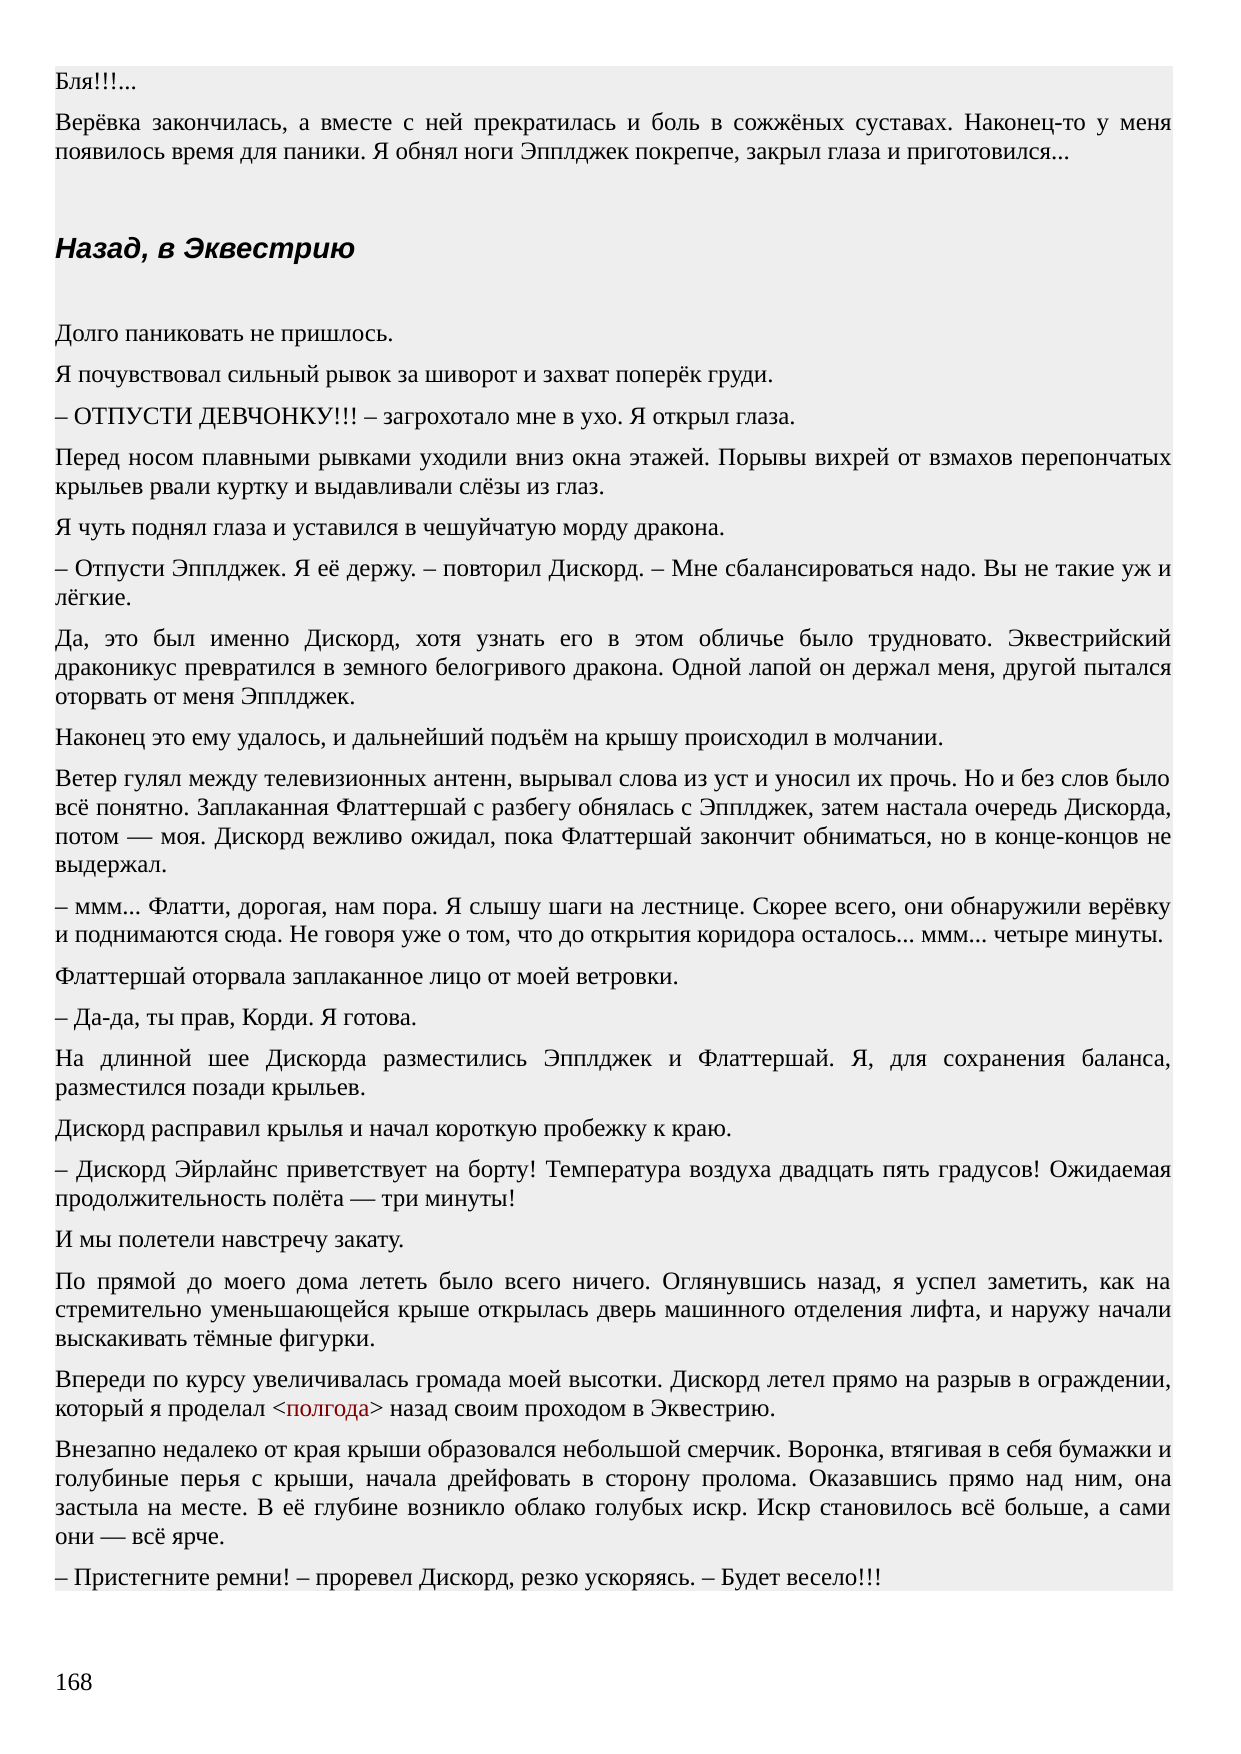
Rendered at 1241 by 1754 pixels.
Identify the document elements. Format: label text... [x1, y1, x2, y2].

text Внезапно недалеко от края крыши образовался небольшой смерчик. Воронка, втягивая в себя бумажки и голубиные перья с крыши, начала дрейфовать в сторону пролома. Оказавшись прямо над ним, она застыла на месте. В её глубине возникло облако голубых искр. Искр становилось всё больше, а сами они — всё ярче. [55, 1434, 1173, 1549]
subtitle Назад, в Эквестрию [55, 231, 1173, 264]
text – ммм... Флатти, дорогая, нам пора. Я слышу шаги на лестнице. Скорее всего, они обнаружили верёвку и поднимаются сюда. Не говоря уже о том, что до открытия коридора осталось... ммм... четыре минуты. [55, 891, 1173, 948]
text – Дискорд Эйрлайнс приветствует на борту! Температура воздуха двадцать пять градусов! Ожидаемая продолжительность полёта — три минуты! [55, 1154, 1173, 1212]
text Я почувствовал сильный рывок за шиворот и захват поперёк груди. [55, 359, 1173, 388]
text Верёвка закончилась, а вместе с ней прекратилась и боль в сожжёных суставах. Наконец-то у меня появилось время для паники. Я обнял ноги Эпплджек покрепче, закрыл глаза и приготовился... [55, 107, 1173, 165]
text Перед носом плавными рывками уходили вниз окна этажей. Порывы вихрей от взмахов перепончатых крыльев рвали куртку и выдавливали слёзы из глаз. [55, 442, 1173, 499]
text Впереди по курсу увеличивалась громада моей высотки. Дискорд летел прямо на разрыв в ограждении, который я проделал <полгода> назад своим проходом в Эквестрию. [55, 1364, 1173, 1422]
text Да, это был именно Дискорд, хотя узнать его в этом обличье было трудновато. Эквестрийский драконикус превратился в земного белогривого дракона. Одной лапой он держал меня, другой пытался оторвать от меня Эпплджек. [55, 623, 1173, 709]
text Наконец это ему удалось, и дальнейший подъём на крышу происходил в молчании. [55, 722, 1173, 751]
text – Да-да, ты прав, Корди. Я готова. [55, 1002, 1173, 1031]
text По прямой до моего дома лететь было всего ничего. Оглянувшись назад, я успел заметить, как на стремительно уменьшающейся крыше открылась дверь машинного отделения лифта, и наружу начали выскакивать тёмные фигурки. [55, 1266, 1173, 1352]
text Дискорд расправил крылья и начал короткую пробежку к краю. [55, 1113, 1173, 1142]
text Флаттершай оторвала заплаканное лицо от моей ветровки. [55, 961, 1173, 989]
text Я чуть поднял глаза и уставился в чешуйчатую морду дракона. [55, 512, 1173, 541]
text Бля!!!... [55, 66, 1173, 95]
text – Отпусти Эпплджек. Я её держу. – повторил Дискорд. – Мне сбалансироваться надо. Вы не такие уж и лёгкие. [55, 553, 1173, 611]
text И мы полетели навстречу закату. [55, 1224, 1173, 1253]
text Долго паниковать не пришлось. [55, 318, 1173, 347]
text Ветер гулял между телевизионных антенн, вырывал слова из уст и уносил их прочь. Но и без слов было всё понятно. Заплаканная Флаттершай с разбегу обнялась с Эпплджек, затем настала очередь Дискорда, потом — моя. Дискорд вежливо ожидал, пока Флаттершай закончит обниматься, но в конце-концов не выдержал. [55, 763, 1173, 878]
text – ОТПУСТИ ДЕВЧОНКУ!!! – загрохотало мне в ухо. Я открыл глаза. [55, 401, 1173, 429]
text – Пристегните ремни! – проревел Дискорд, резко ускоряясь. – Будет весело!!! [55, 1562, 1173, 1591]
text На длинной шее Дискорда разместились Эпплджек и Флаттершай. Я, для сохранения баланса, разместился позади крыльев. [55, 1043, 1173, 1101]
